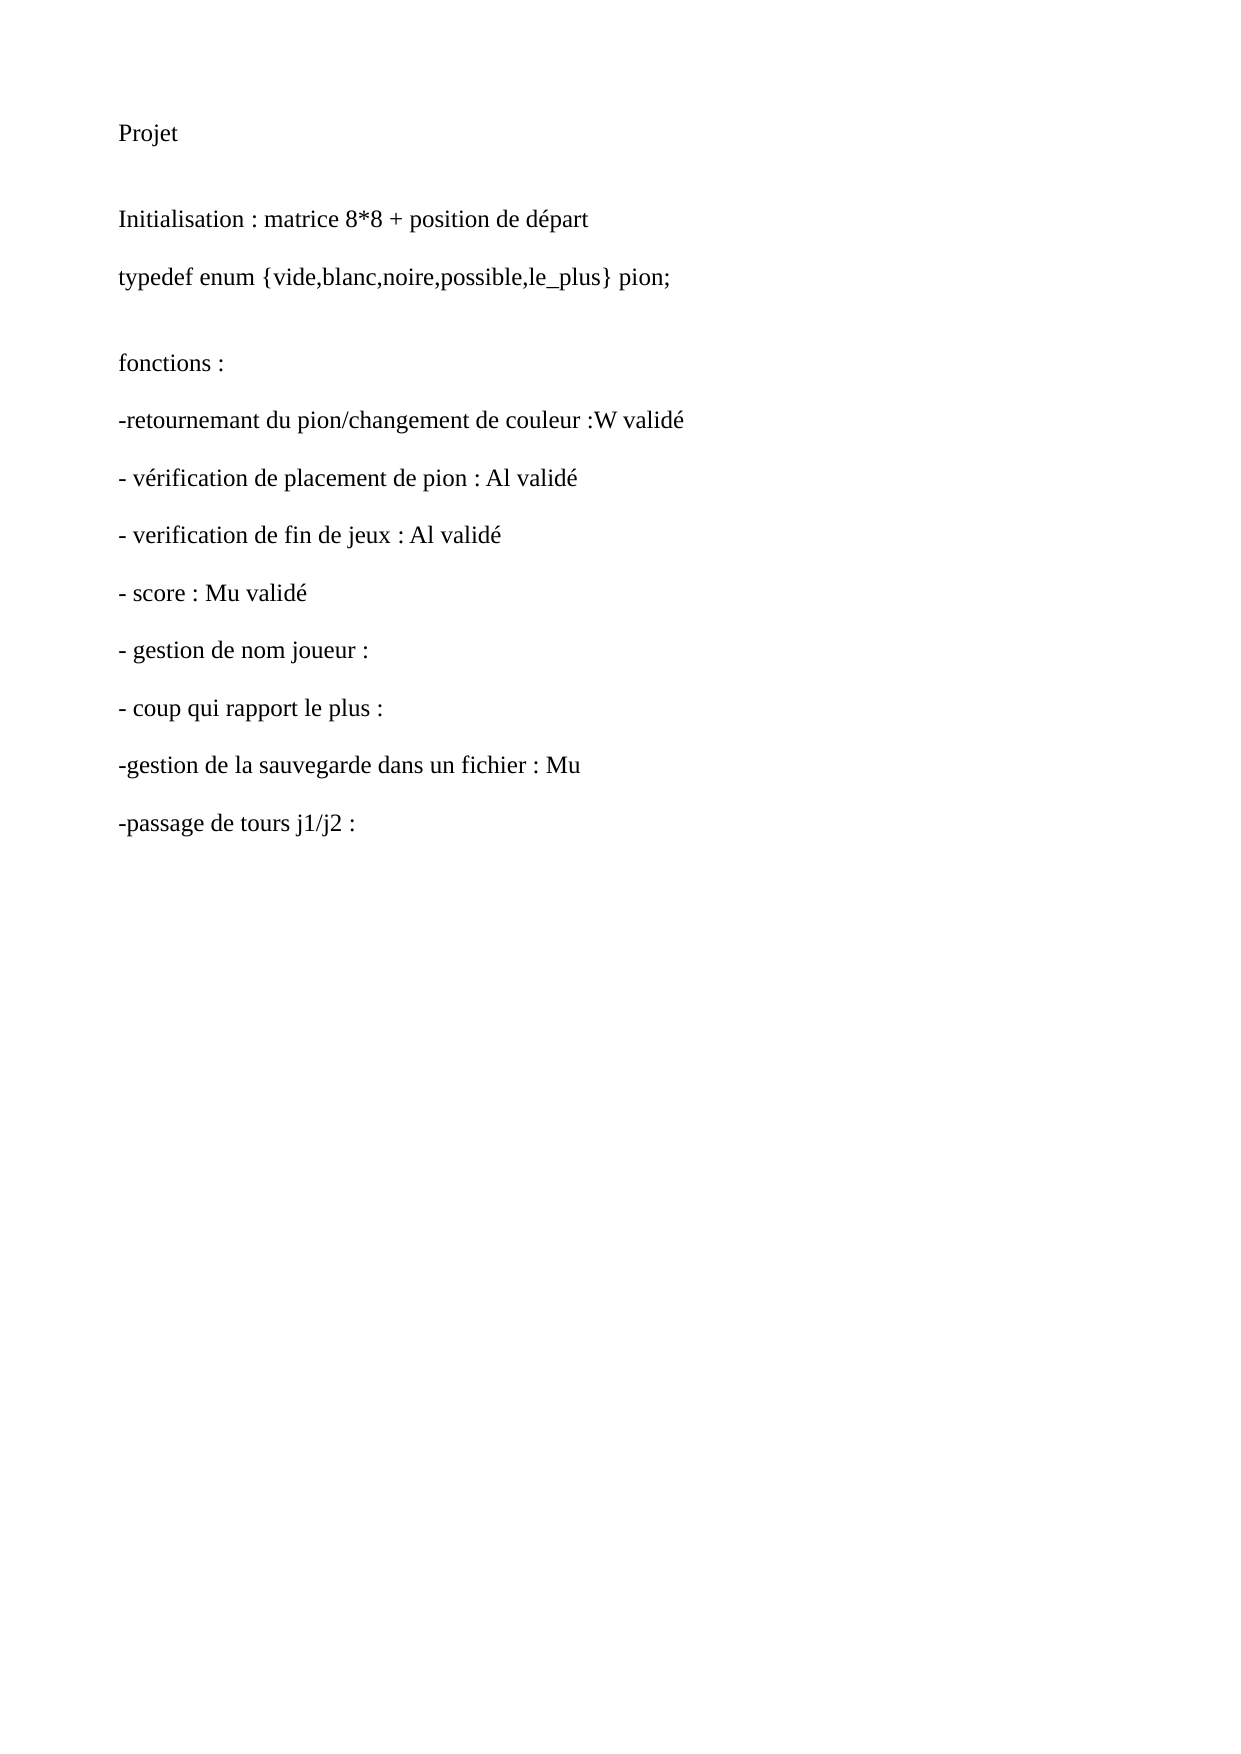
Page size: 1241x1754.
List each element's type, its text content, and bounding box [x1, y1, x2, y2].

text -passage de tours j1/j2 : [118, 808, 1122, 837]
text - score : Mu validé [118, 578, 1122, 607]
text - vérification de placement de pion : Al validé [118, 463, 1122, 492]
text fonctions : [118, 348, 1122, 377]
text -retournemant du pion/changement de couleur :W validé [118, 406, 1122, 434]
text -gestion de la sauvegarde dans un fichier : Mu [118, 751, 1122, 779]
text - verification de fin de jeux : Al validé [118, 521, 1122, 549]
text - coup qui rapport le plus : [118, 693, 1122, 722]
text typedef enum {vide,blanc,noire,possible,le_plus} pion; [118, 262, 1122, 291]
text Initialisation : matrice 8*8 + position de départ [118, 204, 1122, 233]
text - gestion de nom joueur : [118, 636, 1122, 664]
text Projet [118, 118, 1122, 147]
